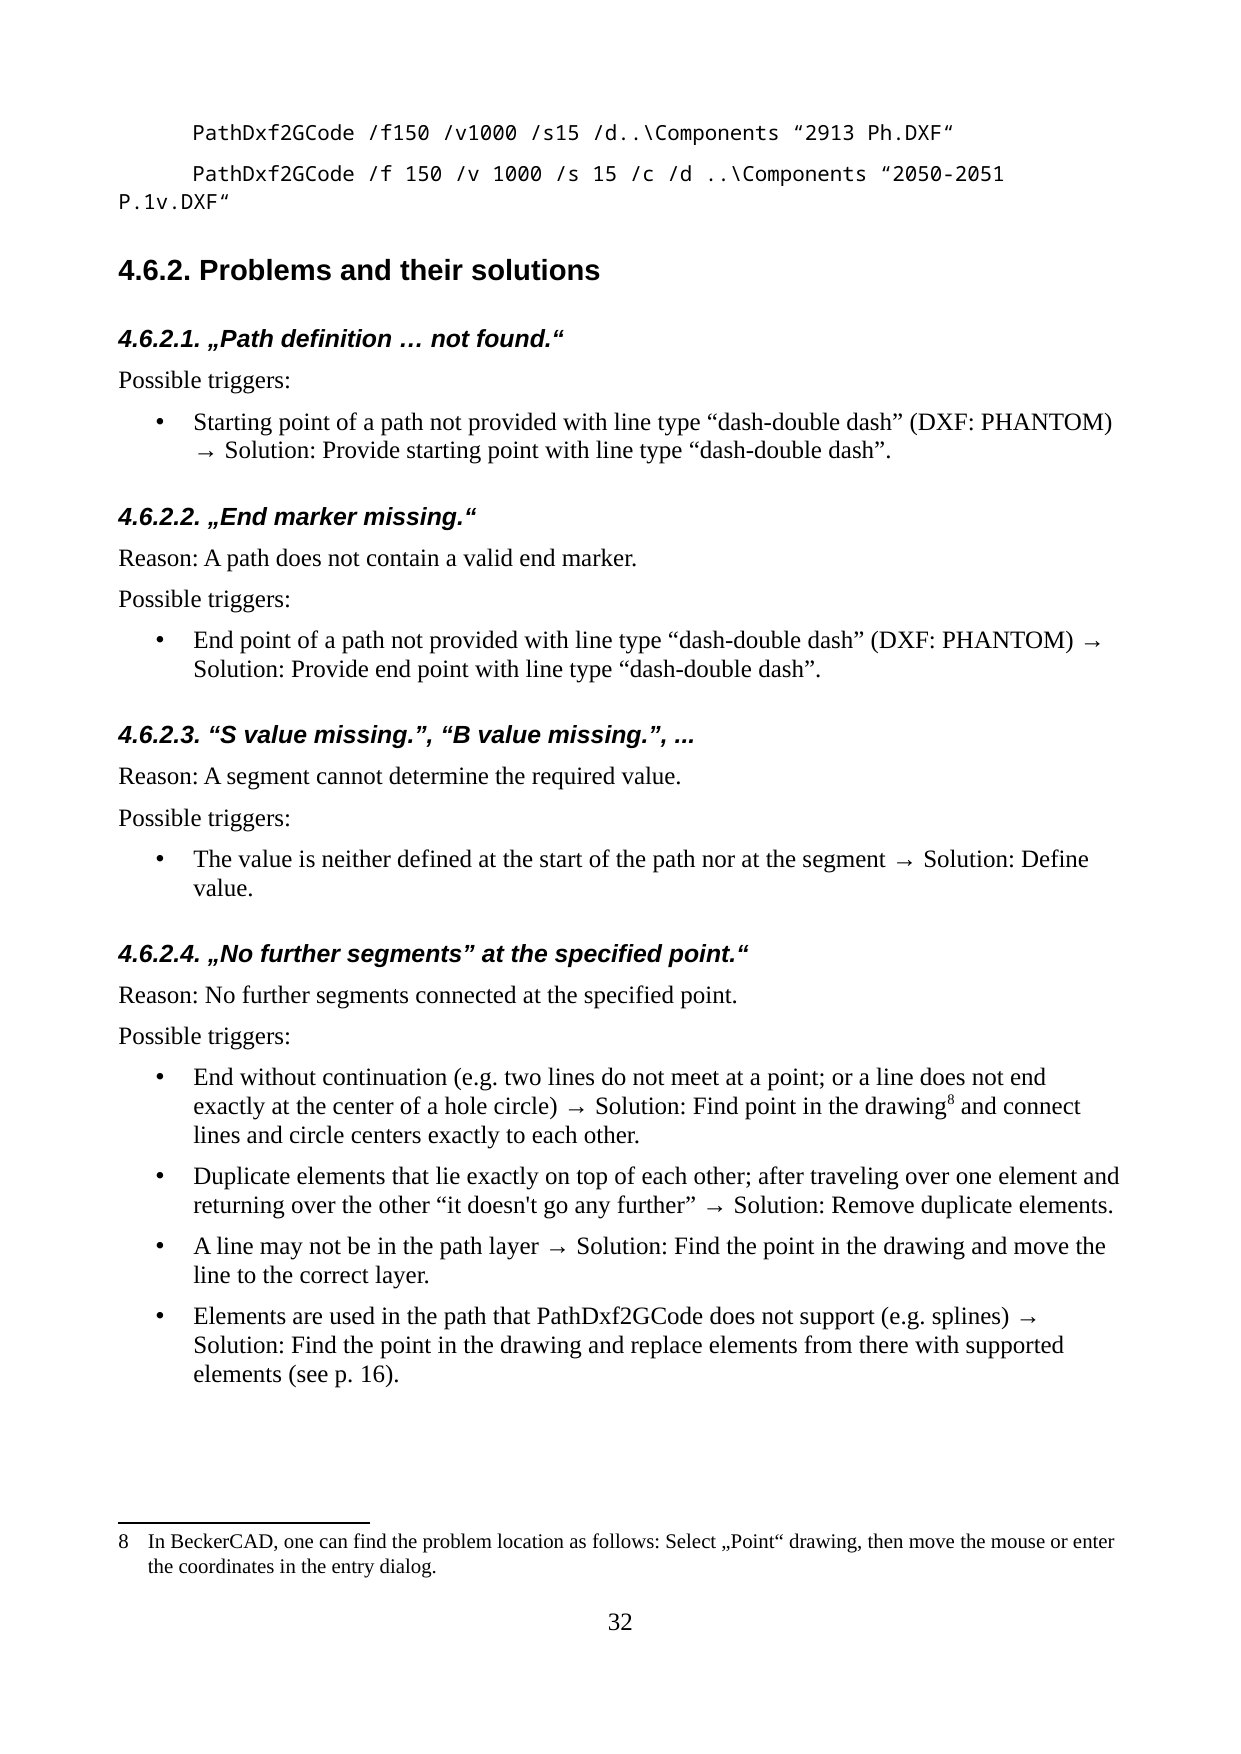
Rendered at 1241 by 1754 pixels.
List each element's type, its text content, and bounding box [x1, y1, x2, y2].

list Starting point of a path not provided with line type “dash-double dash” (DXF: PHANTOM) → Solution: Provide starting point with line type “dash-double dash”. [156, 407, 1122, 464]
list In BeckerCAD, one can find the problem location as follows: Select „Point“ drawing, then move the mouse or enter the coordinates in the entry dialog. [118, 1529, 1122, 1578]
text Possible triggers: [118, 366, 1122, 394]
subtitle 4.6.2. Problems and their solutions [118, 253, 1122, 287]
list End point of a path not provided with line type “dash-double dash” (DXF: PHANTOM) → Solution: Provide end point with line type “dash-double dash”. [156, 625, 1122, 683]
subtitle 4.6.2.2. „End marker missing.“ [118, 502, 1122, 530]
text Reason: A segment cannot determine the required value. [118, 761, 1122, 790]
text Reason: No further segments connected at the specified point. [118, 980, 1122, 1009]
text PathDxf2GCode /f 150 /v 1000 /s 15 /c /d ..\Components “2050-2051 P.1v.DXF“ [118, 159, 1122, 216]
subtitle 4.6.2.1. „Path definition … not found.“ [118, 324, 1122, 353]
list A line may not be in the path layer → Solution: Find the point in the drawing and move the line to the correct layer. [156, 1231, 1122, 1289]
text Reason: A path does not contain a valid end marker. [118, 543, 1122, 572]
list The value is neither defined at the start of the path nor at the segment → Solution: Define value. [156, 844, 1122, 901]
list Duplicate elements that lie exactly on top of each other; after traveling over one element and returning over the other “it doesn't go any further” → Solution: Remove duplicate elements. [156, 1161, 1122, 1219]
list End without continuation (e.g. two lines do not meet at a point; or a line does not end exactly at the center of a hole circle) → Solution: Find point in the drawing and connect lines and circle centers exactly to each other. [156, 1062, 1122, 1149]
list Elements are used in the path that PathDxf2GCode does not support (e.g. splines) → Solution: Find the point in the drawing and replace elements from there with supported elements (see p. 15). [156, 1301, 1122, 1387]
subtitle 4.6.2.4. „No further segments” at the specified point.“ [118, 939, 1122, 967]
text PathDxf2GCode /f150 /v1000 /s15 /d..\Components “2913 Ph.DXF“ [118, 118, 1122, 147]
subtitle 4.6.2.3. “S value missing.”, “B value missing.”, ... [118, 720, 1122, 749]
text Possible triggers: [118, 1021, 1122, 1050]
text Possible triggers: [118, 803, 1122, 831]
text Possible triggers: [118, 584, 1122, 613]
